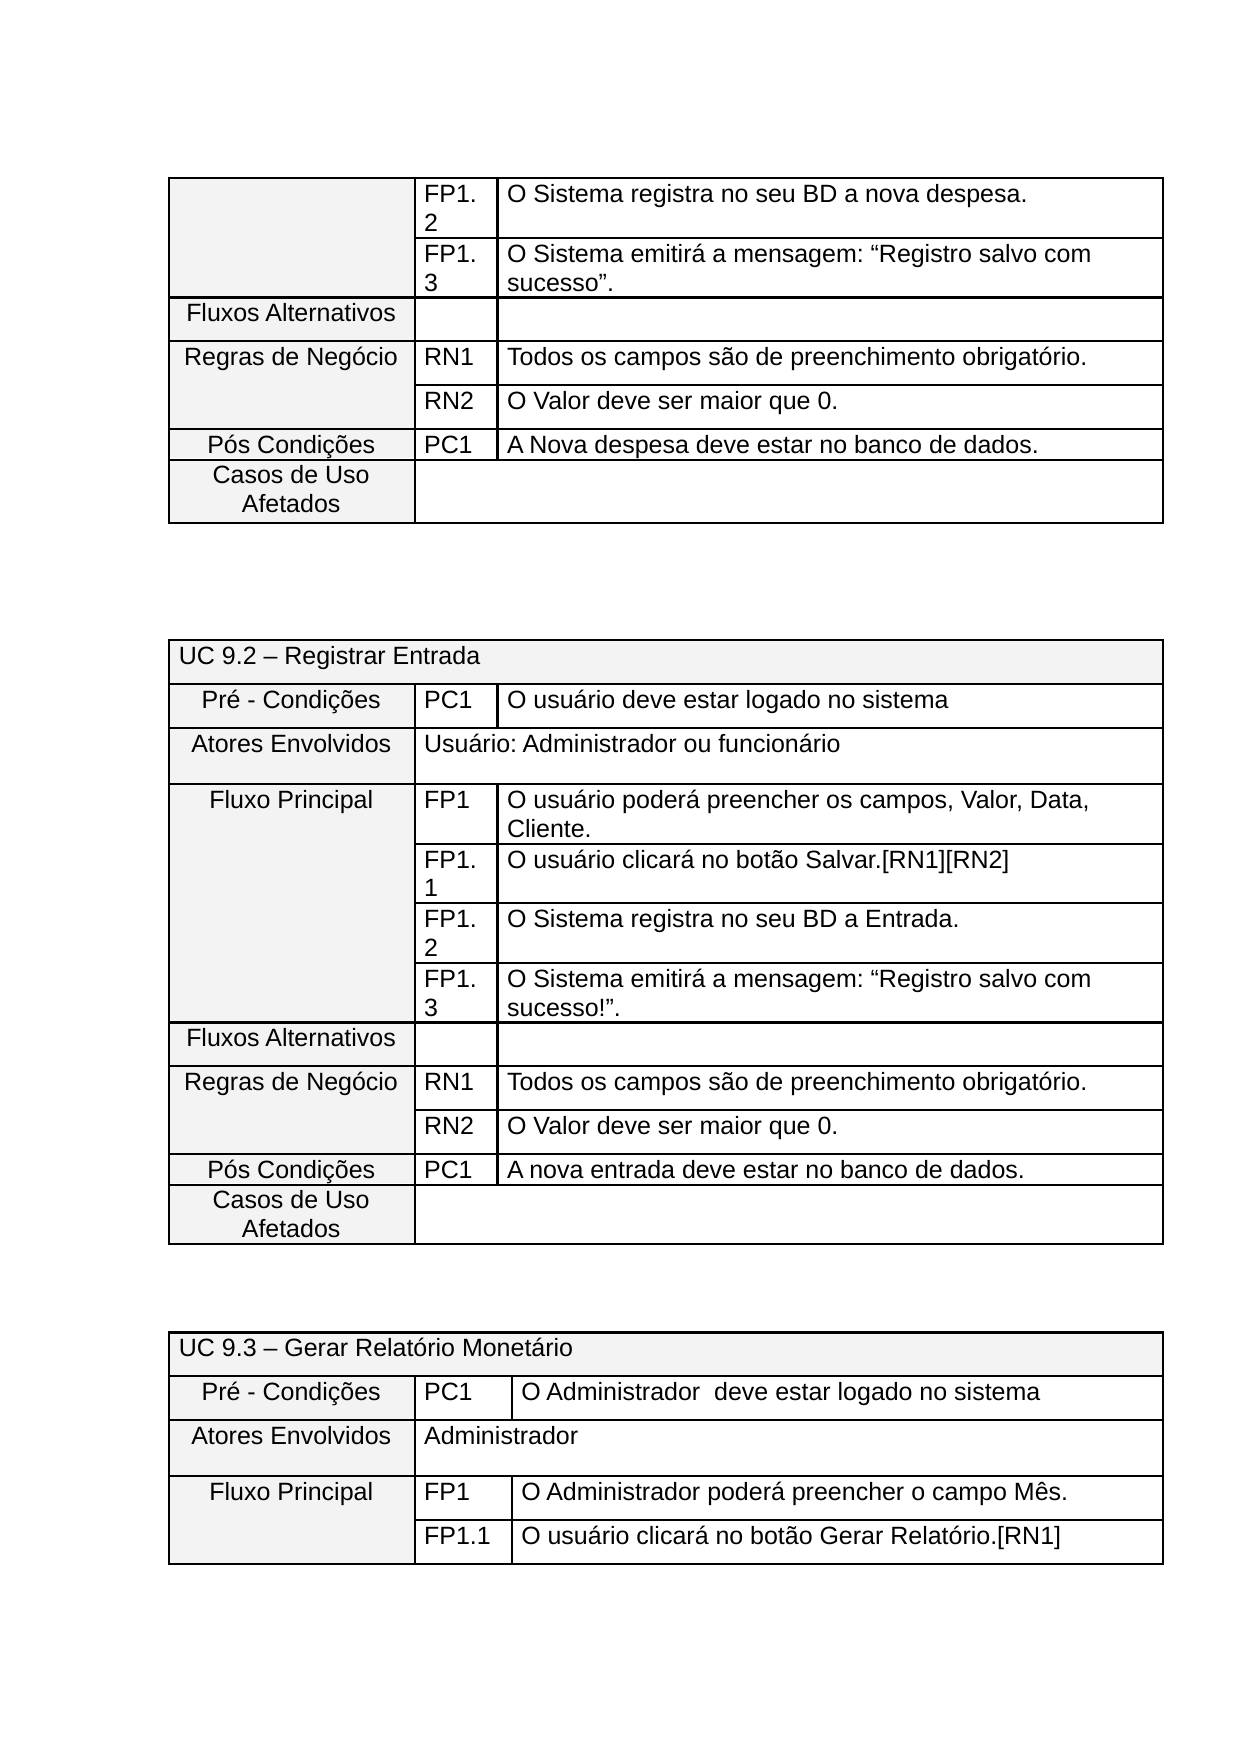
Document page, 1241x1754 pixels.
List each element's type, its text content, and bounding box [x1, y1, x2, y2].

table_cell PC1 [416, 430, 496, 458]
table_cell O usuário clicará no botão Gerar Relatório.[RN1] [513, 1521, 1162, 1563]
table_cell O Sistema registra no seu BD a Entrada. [499, 904, 1162, 962]
table_cell FP1.3 [416, 239, 496, 296]
table_cell O usuário deve estar logado no sistema [499, 685, 1162, 727]
table_cell Fluxos Alternativos [170, 1024, 414, 1065]
table_cell O Administrador poderá preencher o campo Mês. [513, 1477, 1162, 1519]
table_cell A Nova despesa deve estar no banco de dados. [499, 430, 1162, 458]
table_cell Fluxo Principal [170, 785, 414, 1021]
table_cell [416, 1186, 1162, 1243]
table_cell O Sistema emitirá a mensagem: “Registro salvo com sucesso”. [499, 239, 1162, 296]
table_cell O Administrador deve estar logado no sistema [513, 1377, 1162, 1419]
table_cell Casos de Uso Afetados [170, 1186, 414, 1243]
table_cell RN2 [416, 1111, 496, 1153]
table_cell FP1.1 [416, 1521, 511, 1563]
table_cell RN2 [416, 386, 496, 428]
table_cell RN1 [416, 342, 496, 384]
table_cell RN1 [416, 1067, 496, 1109]
table_cell PC1 [416, 1377, 511, 1419]
table_cell PC1 [416, 685, 496, 727]
table_cell FP1.2 [416, 179, 496, 237]
table_cell Todos os campos são de preenchimento obrigatório. [499, 1067, 1162, 1109]
table_cell FP1 [416, 1477, 511, 1519]
table_cell [416, 299, 496, 340]
table_cell [499, 1024, 1162, 1065]
table_cell Pré - Condições [170, 1377, 414, 1419]
table_cell FP1.1 [416, 845, 496, 902]
table_cell Todos os campos são de preenchimento obrigatório. [499, 342, 1162, 384]
table_cell Pré - Condições [170, 685, 414, 727]
table_cell FP1 [416, 785, 496, 843]
table_cell Atores Envolvidos [170, 729, 414, 783]
table_cell FP1.2 [416, 904, 496, 962]
table_cell A nova entrada deve estar no banco de dados. [499, 1155, 1162, 1183]
table_cell FP1.3 [416, 964, 496, 1021]
table_header UC 9.2 – Registrar Entrada [170, 641, 1162, 683]
table_cell [416, 1024, 496, 1065]
table_cell O usuário poderá preencher os campos, Valor, Data, Cliente. [499, 785, 1162, 843]
table_cell Fluxos Alternativos [170, 299, 414, 340]
table_cell Pós Condições [170, 1155, 414, 1183]
table_cell Casos de Uso Afetados [170, 461, 414, 522]
table_cell [416, 461, 1162, 522]
table_header UC 9.3 – Gerar Relatório Monetário [170, 1334, 1162, 1375]
table_cell PC1 [416, 1155, 496, 1183]
table_cell Usuário: Administrador ou funcionário [416, 729, 1162, 783]
table_cell O Valor deve ser maior que 0. [499, 1111, 1162, 1153]
table_cell O Sistema registra no seu BD a nova despesa. [499, 179, 1162, 237]
table_cell Administrador [416, 1421, 1162, 1475]
table_cell Regras de Negócio [170, 1067, 414, 1153]
table_cell O Sistema emitirá a mensagem: “Registro salvo com sucesso!”. [499, 964, 1162, 1021]
table_cell Pós Condições [170, 430, 414, 458]
table_cell O Valor deve ser maior que 0. [499, 386, 1162, 428]
table_cell Fluxo Principal [170, 1477, 414, 1563]
table_cell [499, 299, 1162, 340]
table_cell [170, 179, 414, 296]
table_cell O usuário clicará no botão Salvar.[RN1][RN2] [499, 845, 1162, 902]
table_cell Atores Envolvidos [170, 1421, 414, 1475]
table_cell Regras de Negócio [170, 342, 414, 428]
